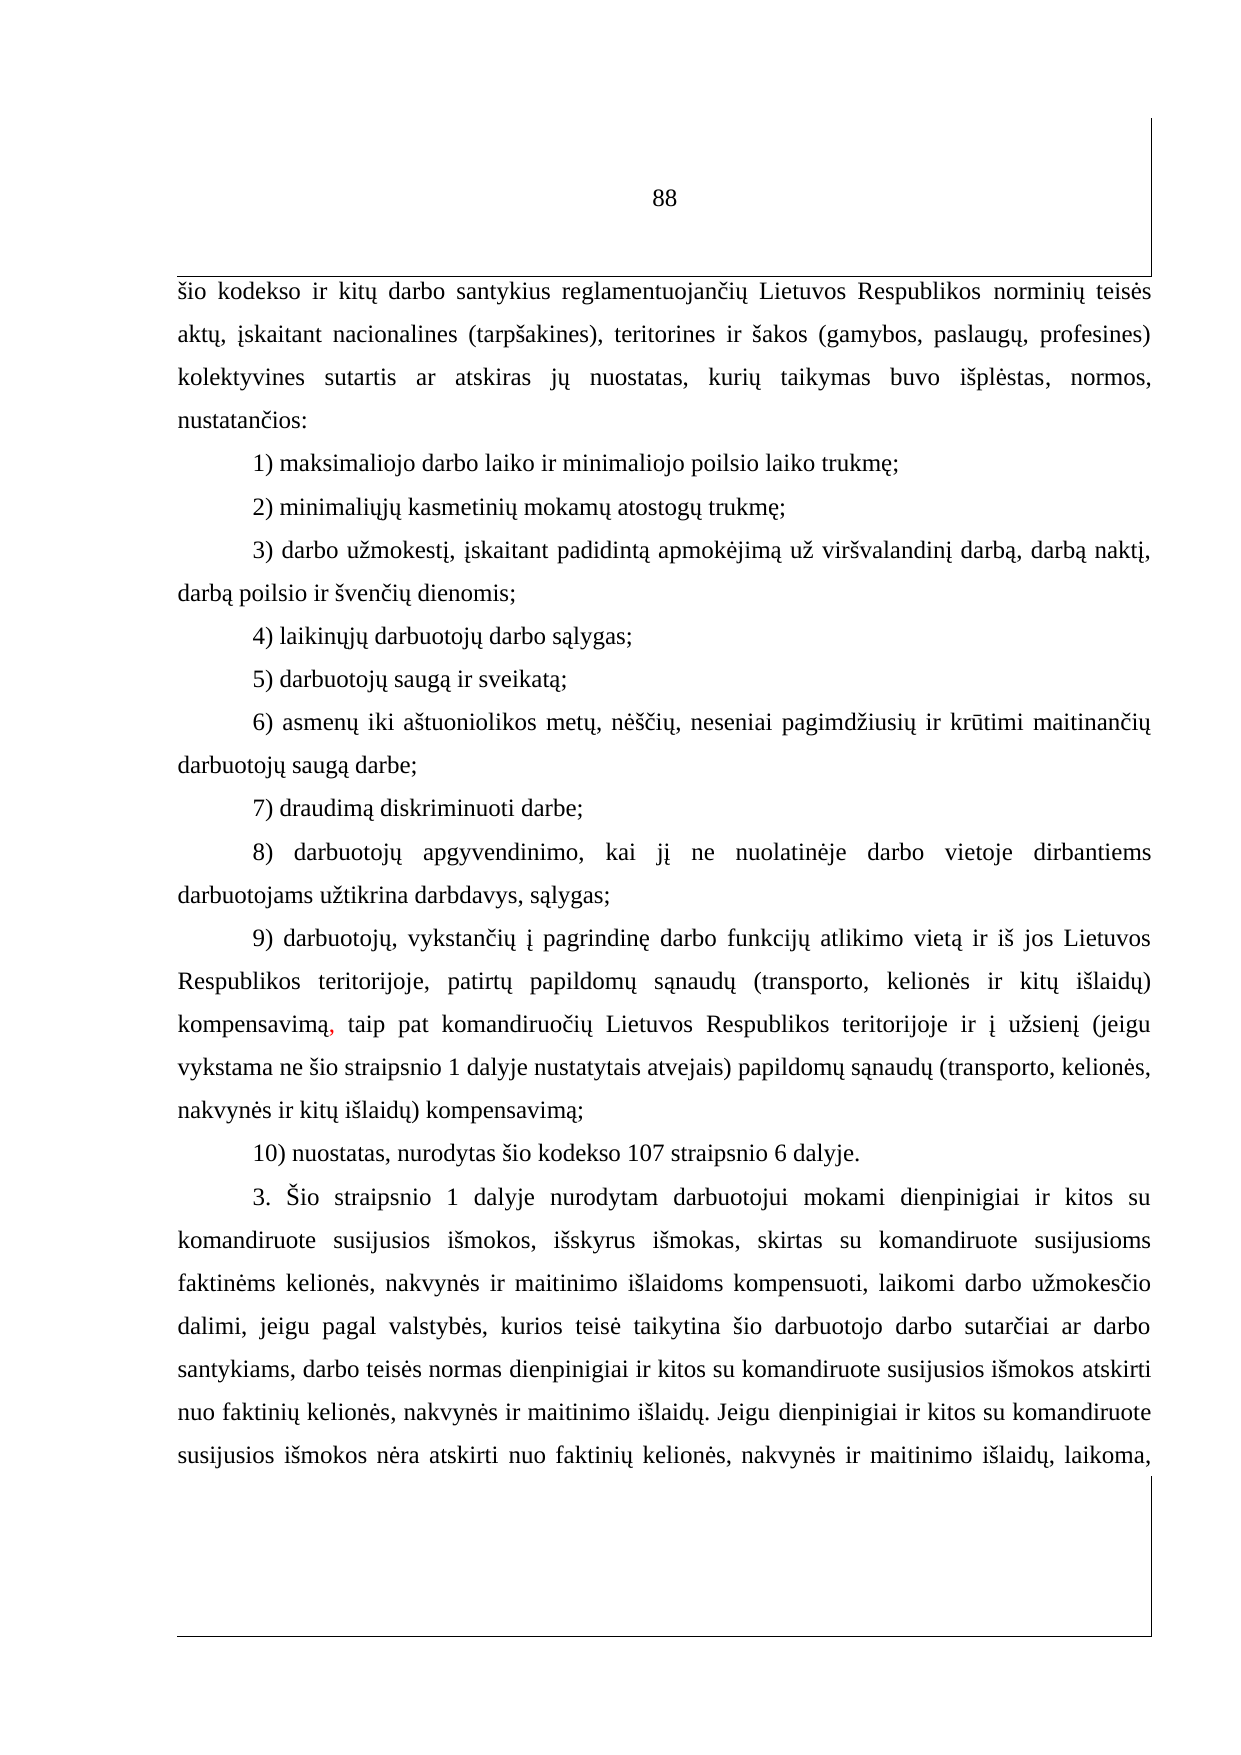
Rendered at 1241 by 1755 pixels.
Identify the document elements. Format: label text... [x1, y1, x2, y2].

text 10) nuostatas, nurodytas šio kodekso 107 straipsnio 6 dalyje. [177, 1138, 1152, 1167]
text šio kodekso ir kitų darbo santykius reglamentuojančių Lietuvos Respublikos norminių teisės aktų, įskaitant nacionalines (tarpšakines), teritorines ir šakos (gamybos, paslaugų, profesines) kolektyvines sutartis ar atskiras jų nuostatas, kurių taikymas buvo išplėstas, normos, nustatančios: [177, 276, 1152, 434]
text 4) laikinųjų darbuotojų darbo sąlygas; [177, 621, 1152, 650]
text 3. Šio straipsnio 1 dalyje nurodytam darbuotojui mokami dienpinigiai ir kitos su komandiruote susijusios išmokos, išskyrus išmokas, skirtas su komandiruote susijusioms faktinėms kelionės, nakvynės ir maitinimo išlaidoms kompensuoti, laikomi darbo užmokesčio dalimi, jeigu pagal valstybės, kurios teisė taikytina šio darbuotojo darbo sutarčiai ar darbo santykiams, darbo teisės normas dienpinigiai ir kitos su komandiruote susijusios išmokos atskirti nuo faktinių kelionės, nakvynės ir maitinimo išlaidų. Jeigu dienpinigiai ir kitos su komandiruote susijusios išmokos nėra atskirti nuo faktinių kelionės, nakvynės ir maitinimo išlaidų, laikoma, [177, 1182, 1152, 1469]
text 6) asmenų iki aštuoniolikos metų, nėščių, neseniai pagimdžiusių ir krūtimi maitinančių darbuotojų saugą darbe; [177, 707, 1152, 779]
text 7) draudimą diskriminuoti darbe; [177, 793, 1152, 822]
text 8) darbuotojų apgyvendinimo, kai jį ne nuolatinėje darbo vietoje dirbantiems darbuotojams užtikrina darbdavys, sąlygas; [177, 837, 1152, 908]
text 3) darbo užmokestį, įskaitant padidintą apmokėjimą už viršvalandinį darbą, darbą naktį, darbą poilsio ir švenčių dienomis; [177, 535, 1152, 607]
text 9) darbuotojų, vykstančių į pagrindinę darbo funkcijų atlikimo vietą ir iš jos Lietuvos Respublikos teritorijoje, patirtų papildomų sąnaudų (transporto, kelionės ir kitų išlaidų) kompensavimą, taip pat komandiruočių Lietuvos Respublikos teritorijoje ir į užsienį (jeigu vykstama ne šio straipsnio 1 dalyje nustatytais atvejais) papildomų sąnaudų (transporto, kelionės, nakvynės ir kitų išlaidų) kompensavimą; [177, 923, 1152, 1124]
text 5) darbuotojų saugą ir sveikatą; [177, 664, 1152, 693]
text 2) minimaliųjų kasmetinių mokamų atostogų trukmę; [177, 492, 1152, 520]
text 1) maksimaliojo darbo laiko ir minimaliojo poilsio laiko trukmę; [177, 448, 1152, 477]
